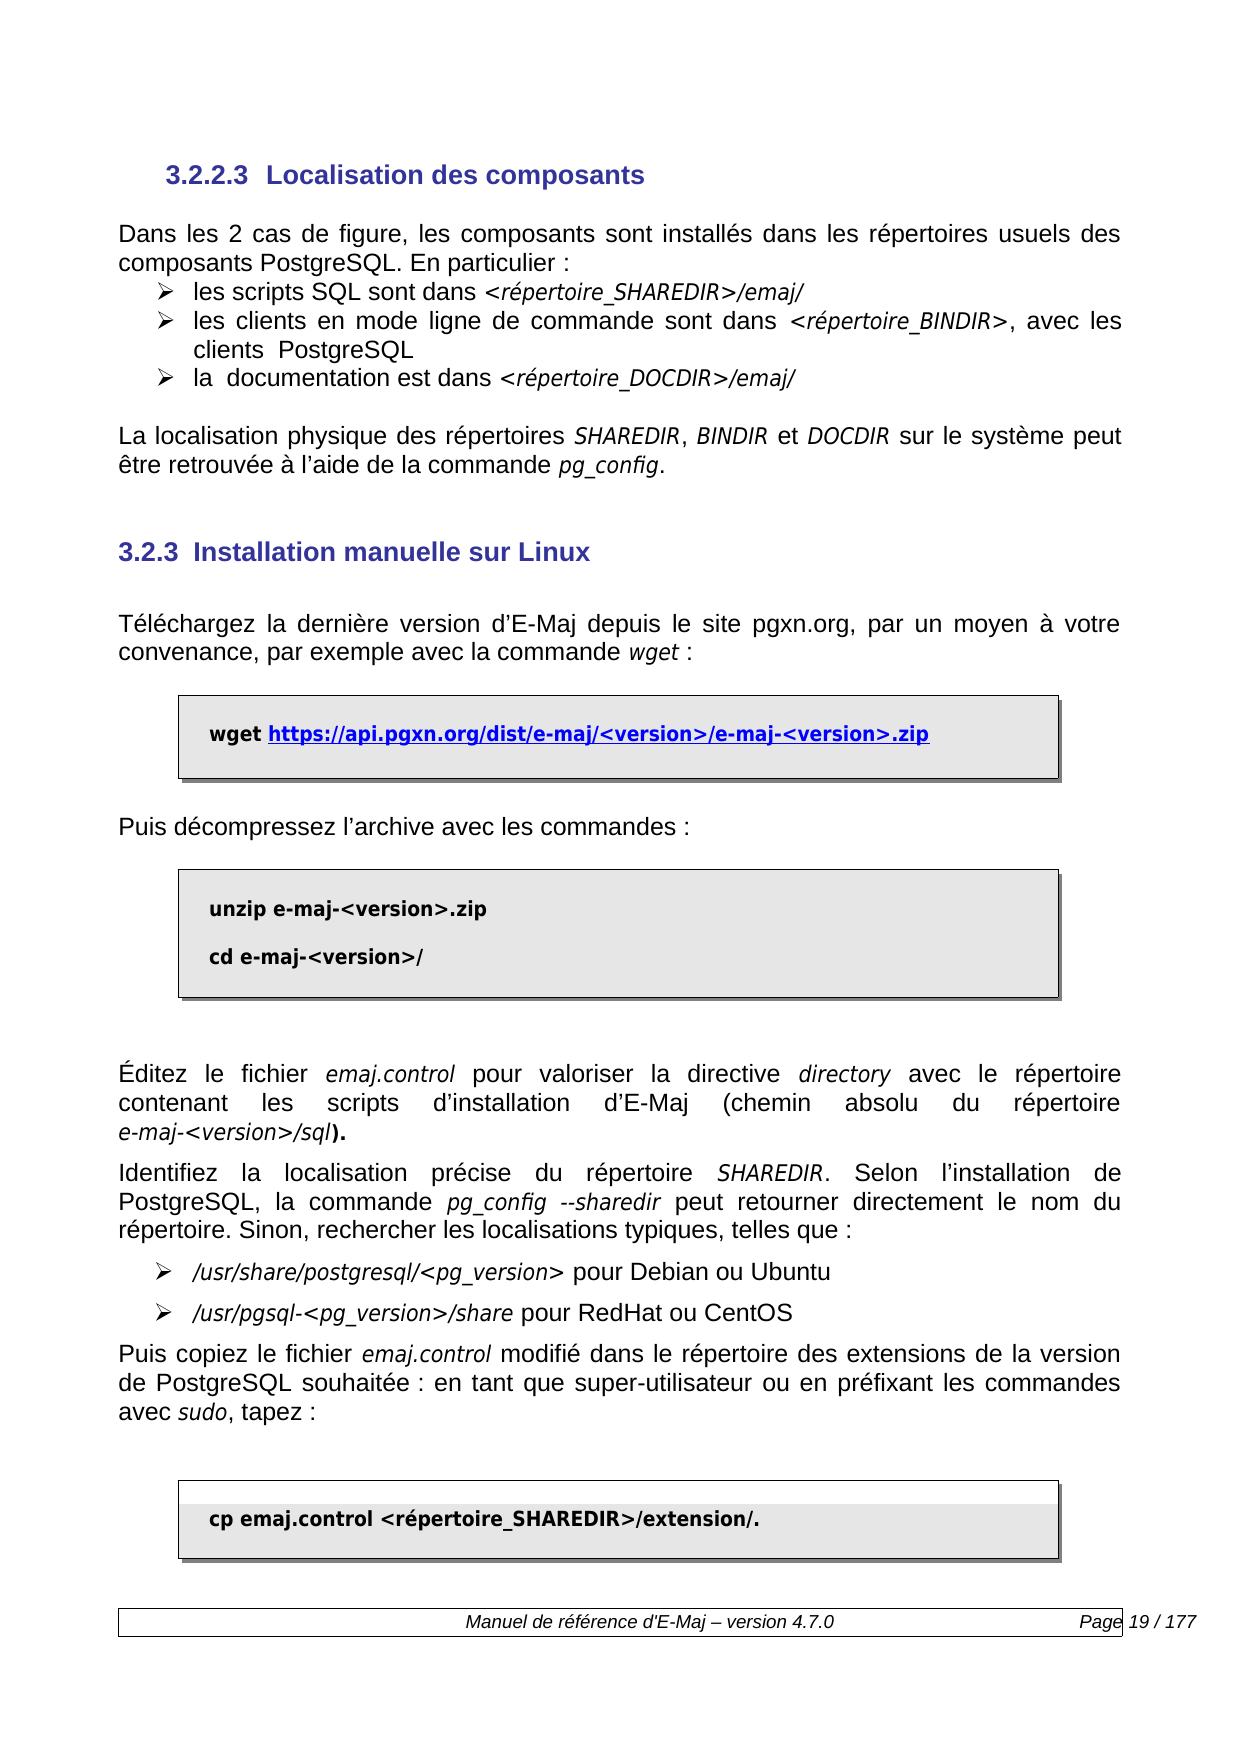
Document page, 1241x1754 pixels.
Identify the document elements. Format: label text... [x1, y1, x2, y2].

subtitle Installation manuelle sur Linux [118, 536, 1122, 567]
list Identifiez la localisation précise du répertoire SHAREDIR. Selon l’installation de PostgreSQL, la commande pg_config --sharedir peut retourner directement le nom du répertoire. Sinon, rechercher les localisations typiques, telles que : [118, 1158, 1122, 1244]
text Téléchargez la dernière version d’E-Maj depuis le site pgxn.org, par un moyen à votre convenance, par exemple avec la commande wget : [118, 609, 1122, 666]
subtitle Localisation des composants [165, 159, 1122, 191]
list /usr/pgsql-<pg_version>/share pour RedHat ou CentOS [118, 1298, 1122, 1327]
text Puis copiez le fichier emaj.control modifié dans le répertoire des extensions de la version de PostgreSQL souhaitée : en tant que super-utilisateur ou en préfixant les commandes avec sudo, tapez : [118, 1339, 1122, 1426]
text unzip e-maj-<version>.zip [179, 893, 1058, 918]
list les clients en mode ligne de commande sont dans <répertoire_BINDIR>, avec les clients PostgreSQL [156, 306, 1122, 363]
list Éditez le fichier emaj.control pour valoriser la directive directory avec le répertoire contenant les scripts d’installation d’E-Maj (chemin absolu du répertoire e-maj-<version>/sql). [118, 1059, 1122, 1145]
list les scripts SQL sont dans <répertoire_SHAREDIR>/emaj/ [156, 277, 1122, 306]
list la documentation est dans <répertoire_DOCDIR>/emaj/ [156, 363, 1122, 392]
text cd e-maj-<version>/ [179, 942, 1058, 966]
text wget https://api.pgxn.org/dist/e-maj/<version>/e-maj-<version>.zip [179, 719, 1058, 743]
text cp emaj.control <répertoire_SHAREDIR>/extension/. [179, 1504, 1058, 1528]
text Puis décompressez l’archive avec les commandes : [118, 812, 1122, 841]
list /usr/share/postgresql/<pg_version> pour Debian ou Ubuntu [118, 1257, 1122, 1286]
text Dans les 2 cas de figure, les composants sont installés dans les répertoires usuels des composants PostgreSQL. En particulier : [118, 219, 1122, 277]
text La localisation physique des répertoires SHAREDIR, BINDIR et DOCDIR sur le système peut être retrouvée à l’aide de la commande pg_config. [118, 421, 1122, 479]
